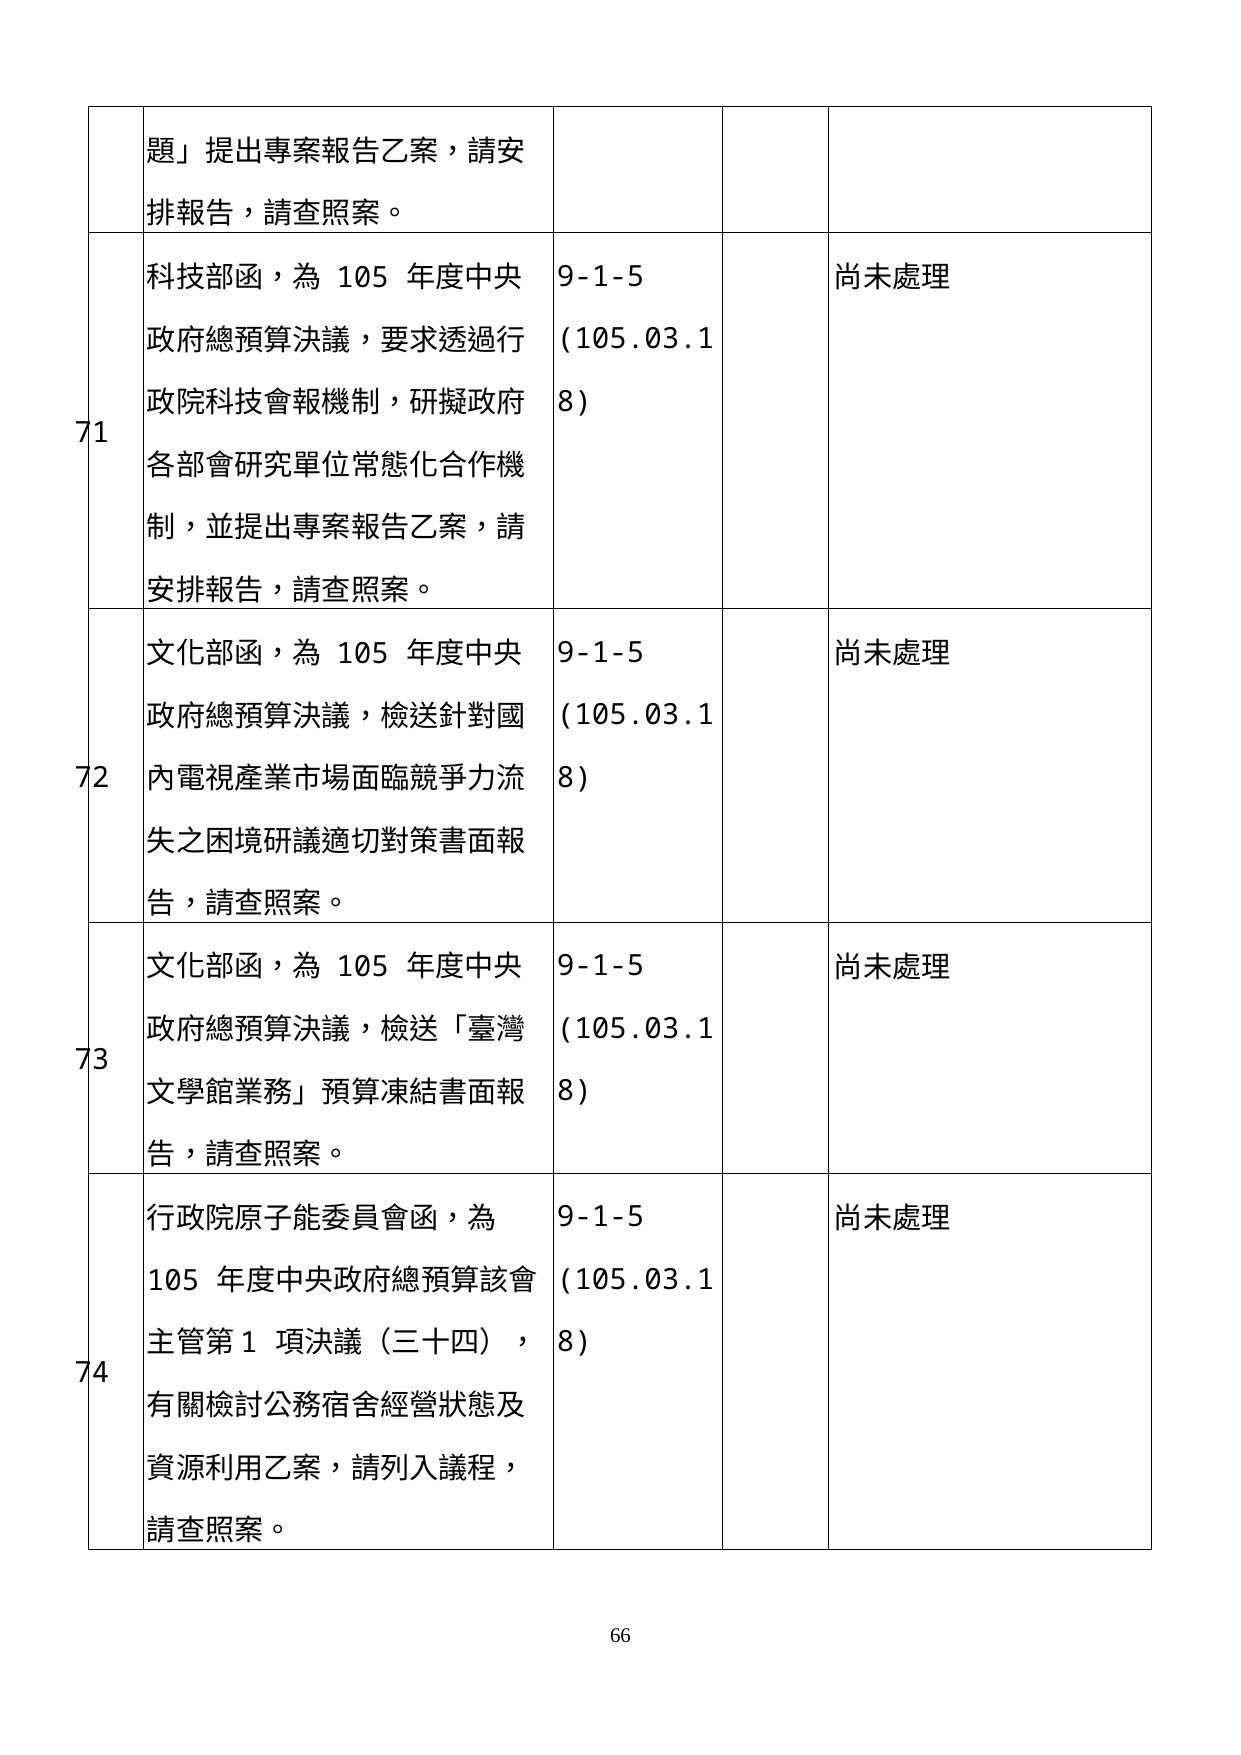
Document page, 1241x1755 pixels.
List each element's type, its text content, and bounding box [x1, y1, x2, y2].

table_cell 尚未處理 [829, 1174, 1151, 1549]
table_cell [89, 923, 143, 1173]
table_cell [89, 233, 143, 608]
table_cell [829, 107, 1151, 232]
table_cell [723, 923, 828, 1173]
table_cell 文化部函，為 105 年度中央政府總預算決議，檢送「臺灣文學館業務」預算凍結書面報告，請查照案。 [144, 923, 553, 1173]
table_cell [723, 233, 828, 608]
table_cell 文化部函，為 105 年度中央政府總預算決議，檢送針對國內電視產業市場面臨競爭力流失之困境研議適切對策書面報告，請查照案。 [144, 609, 553, 922]
table_cell [89, 107, 143, 232]
table_cell 9-1-5 (105.03.18) [554, 233, 722, 608]
table_cell [723, 107, 828, 232]
table_cell 尚未處理 [829, 923, 1151, 1173]
table_cell 尚未處理 [829, 609, 1151, 922]
table_cell 9-1-5 (105.03.18) [554, 1174, 722, 1549]
table_cell [89, 1174, 143, 1549]
table_cell 尚未處理 [829, 233, 1151, 608]
table_cell [554, 107, 722, 232]
table_cell 題」提出專案報告乙案，請安排報告，請查照案。 [144, 107, 553, 232]
table_cell 科技部函，為 105 年度中央政府總預算決議，要求透過行政院科技會報機制，研擬政府各部會研究單位常態化合作機制，並提出專案報告乙案，請安排報告，請查照案。 [144, 233, 553, 608]
table_cell 9-1-5 (105.03.18) [554, 923, 722, 1173]
table_cell [723, 609, 828, 922]
table_cell [89, 609, 143, 922]
table_cell [723, 1174, 828, 1549]
table_cell 9-1-5 (105.03.18) [554, 609, 722, 922]
table_cell 行政院原子能委員會函，為 105 年度中央政府總預算該會主管第1 項決議（三十四），有關檢討公務宿舍經營狀態及資源利用乙案，請列入議程，請查照案。 [144, 1174, 553, 1549]
